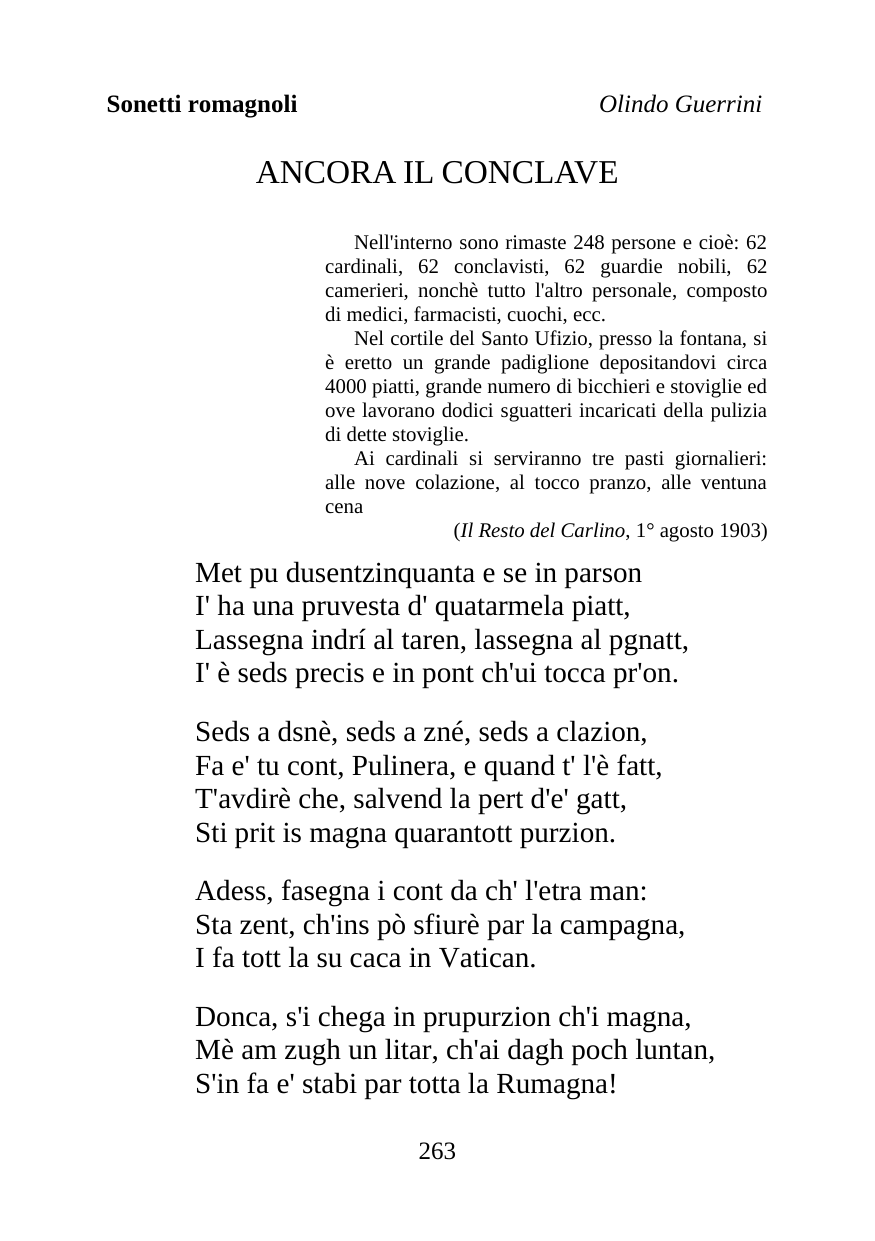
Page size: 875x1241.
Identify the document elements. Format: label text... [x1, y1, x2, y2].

text Ai cardinali si serviranno tre pasti giornalieri: alle nove colazione, al tocco pranzo, alle ventuna cena [325, 446, 768, 518]
text Met pu dusentzinquanta e se in parson I' ha una pruvesta d' quatarmela piatt, Lassegna indrí al taren, lassegna al pgnatt, I' è seds precis e in pont ch'ui tocca pr'on. [195, 555, 768, 689]
text Seds a dsnè, seds a zné, seds a clazion, Fa e' tu cont, Pulinera, e quand t' l'è fatt, T'avdirè che, salvend la pert d'e' gatt, Sti prit is magna quarantott purzion. [195, 714, 768, 848]
text Nell'interno sono rimaste 248 persone e cioè: 62 cardinali, 62 conclavisti, 62 guardie nobili, 62 camerieri, nonchè tutto l'altro personale, composto di medici, farmacisti, cuochi, ecc. [325, 230, 768, 326]
text Nel cortile del Santo Ufizio, presso la fontana, si è eretto un grande padiglione depositandovi circa 4000 piatti, grande numero di bicchieri e stoviglie ed ove lavorano dodici sguatteri incaricati della pulizia di dette stoviglie. [325, 326, 768, 446]
subtitle ANCORA IL CONCLAVE [106, 152, 768, 190]
text (Il Resto del Carlino, 1° agosto 1903) [325, 518, 768, 542]
text Donca, s'i chega in prupurzion ch'i magna, Mè am zugh un litar, ch'ai dagh poch luntan, S'in fa e' stabi par totta la Rumagna! [195, 999, 768, 1099]
text Adess, fasegna i cont da ch' l'etra man: Sta zent, ch'ins pò sfiurè par la campagna, I fa tott la su caca in Vatican. [195, 873, 768, 974]
